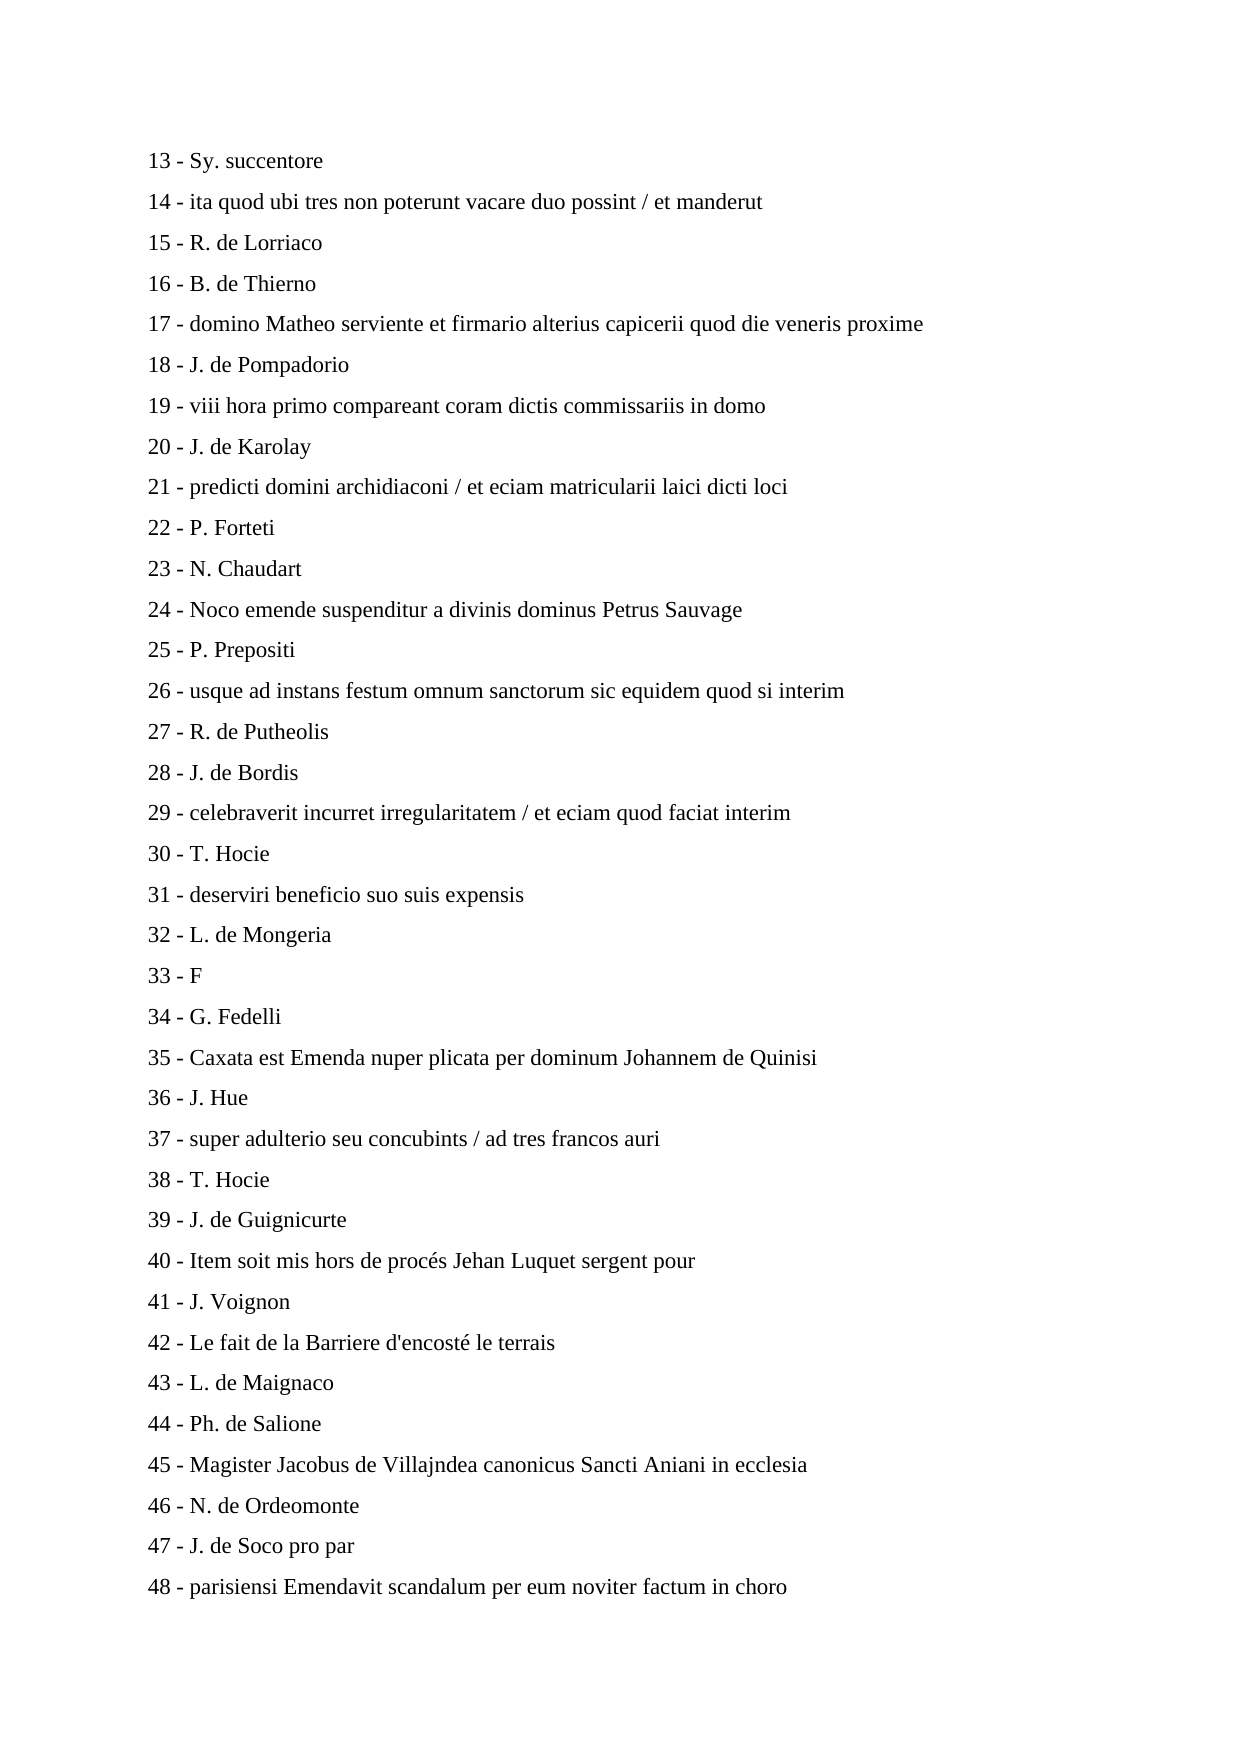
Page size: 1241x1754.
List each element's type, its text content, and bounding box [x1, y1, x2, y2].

text 31 - deserviri beneficio suo suis expensis [148, 881, 1093, 907]
text 48 - parisiensi Emendavit scandalum per eum noviter factum in choro [148, 1573, 1093, 1599]
text 35 - Caxata est Emenda nuper plicata per dominum Johannem de Quinisi [148, 1044, 1093, 1070]
text 33 - F [148, 962, 1093, 988]
text 40 - Item soit mis hors de procés Jehan Luquet sergent pour [148, 1247, 1093, 1274]
text 20 - J. de Karolay [148, 433, 1093, 459]
text 41 - J. Voignon [148, 1288, 1093, 1314]
text 17 - domino Matheo serviente et firmario alterius capicerii quod die veneris proxime [148, 311, 1093, 337]
text 46 - N. de Ordeomonte [148, 1492, 1093, 1518]
text 28 - J. de Bordis [148, 758, 1093, 785]
text 29 - celebraverit incurret irregularitatem / et eciam quod faciat interim [148, 799, 1093, 826]
text 44 - Ph. de Salione [148, 1410, 1093, 1437]
text 42 - Le fait de la Barriere d'encosté le terrais [148, 1329, 1093, 1355]
text 39 - J. de Guignicurte [148, 1207, 1093, 1233]
text 16 - B. de Thierno [148, 270, 1093, 296]
text 32 - L. de Mongeria [148, 921, 1093, 948]
text 14 - ita quod ubi tres non poterunt vacare duo possint / et manderut [148, 188, 1093, 215]
text 27 - R. de Putheolis [148, 718, 1093, 744]
text 23 - N. Chaudart [148, 555, 1093, 581]
text 26 - usque ad instans festum omnum sanctorum sic equidem quod si interim [148, 677, 1093, 703]
text 45 - Magister Jacobus de Villajndea canonicus Sancti Aniani in ecclesia [148, 1451, 1093, 1477]
text 30 - T. Hocie [148, 840, 1093, 866]
text 24 - Noco emende suspenditur a divinis dominus Petrus Sauvage [148, 596, 1093, 622]
text 43 - L. de Maignaco [148, 1369, 1093, 1396]
text 34 - G. Fedelli [148, 1003, 1093, 1029]
text 15 - R. de Lorriaco [148, 229, 1093, 255]
text 18 - J. de Pompadorio [148, 351, 1093, 378]
text 38 - T. Hocie [148, 1166, 1093, 1192]
text 22 - P. Forteti [148, 514, 1093, 541]
text 25 - P. Prepositi [148, 636, 1093, 663]
text 37 - super adulterio seu concubints / ad tres francos auri [148, 1125, 1093, 1151]
text 19 - viii hora primo compareant coram dictis commissariis in domo [148, 392, 1093, 418]
text 21 - predicti domini archidiaconi / et eciam matricularii laici dicti loci [148, 473, 1093, 500]
text 13 - Sy. succentore [148, 148, 1093, 174]
text 36 - J. Hue [148, 1084, 1093, 1111]
text 47 - J. de Soco pro par [148, 1532, 1093, 1559]
